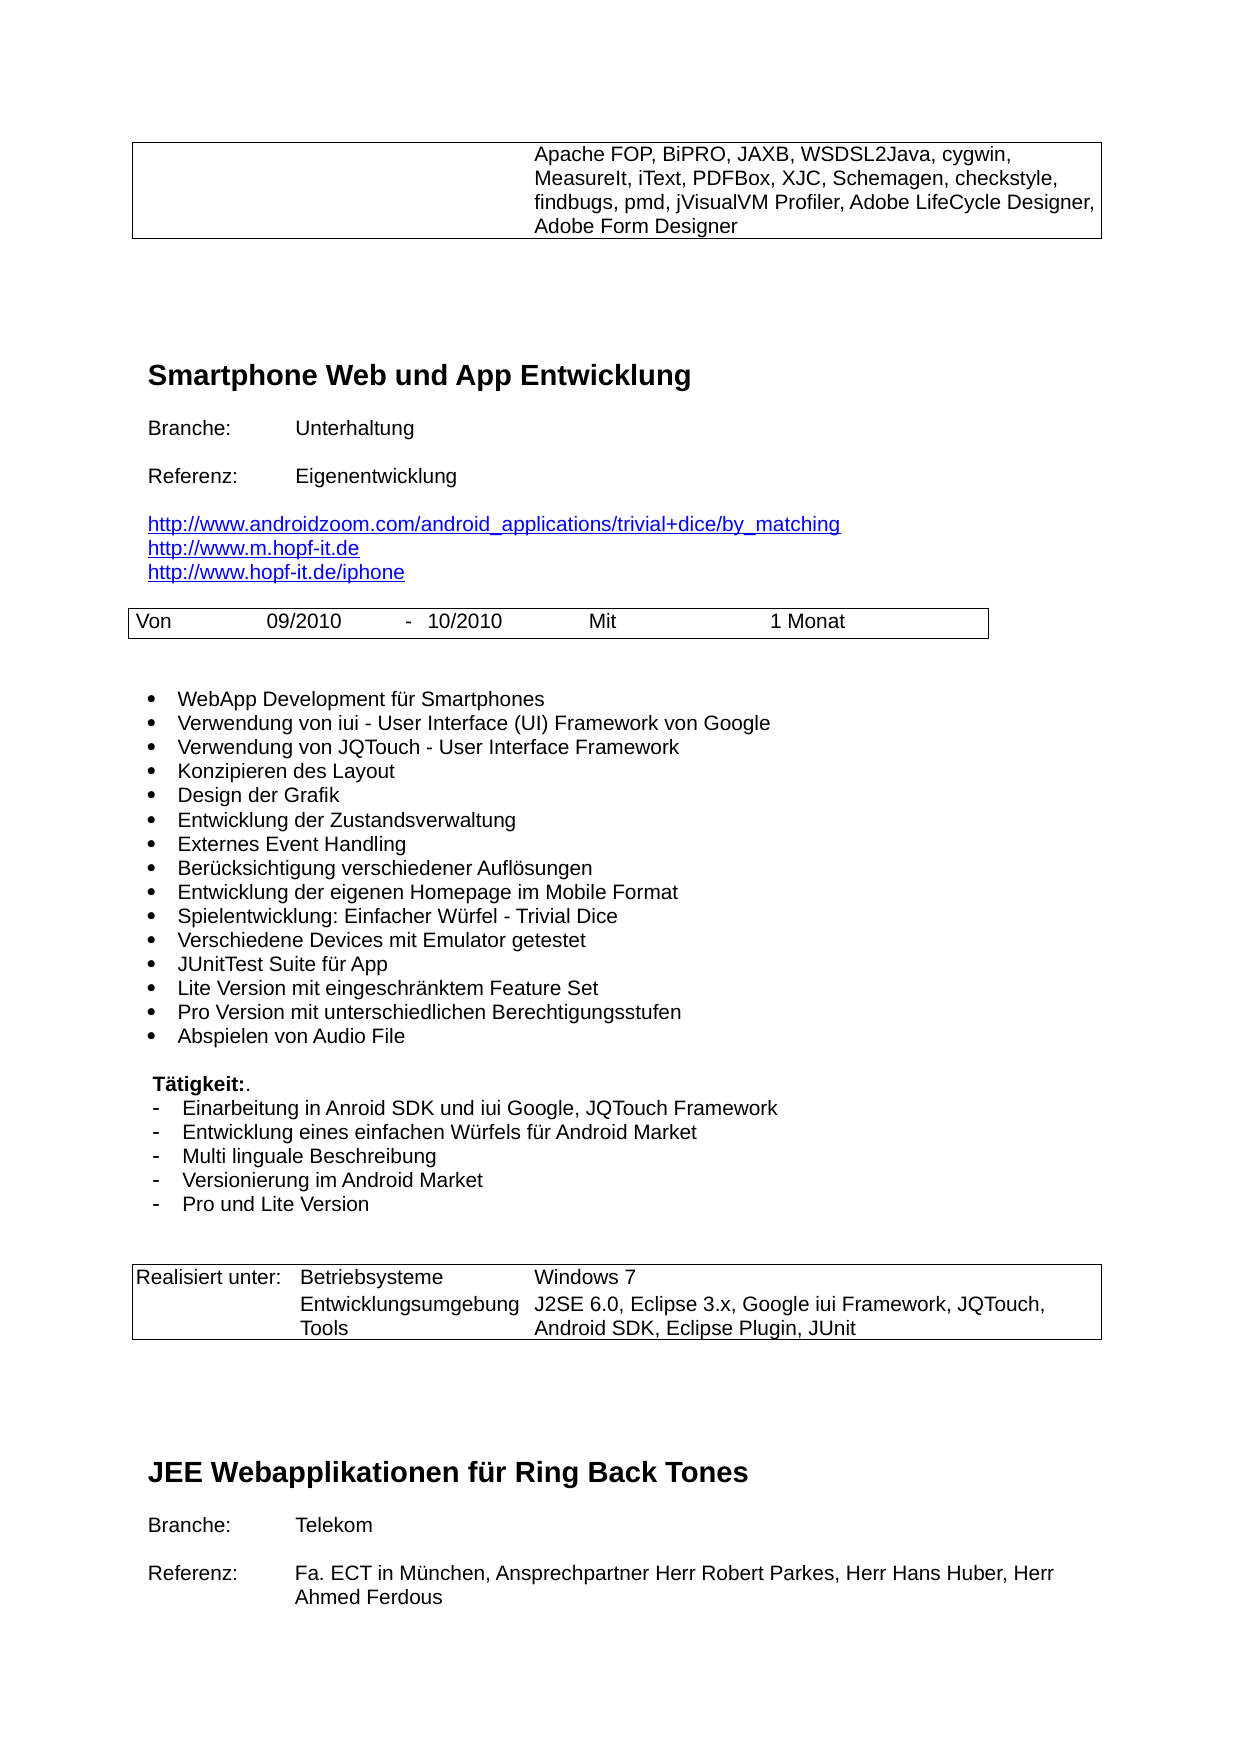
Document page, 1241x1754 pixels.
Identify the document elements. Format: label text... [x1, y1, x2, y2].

list Entwicklung der eigenen Homepage im Mobile Format [148, 879, 1110, 904]
table_header Windows 7 [531, 1265, 1101, 1291]
table_header Betriebsysteme [297, 1265, 531, 1291]
table_header 09/2010 [259, 609, 398, 638]
table_cell [297, 143, 531, 238]
list Verwendung von JQTouch - User Interface Framework [148, 735, 1110, 759]
text Smartphone Web und App Entwicklung [148, 358, 1110, 392]
list Pro Version mit unterschiedlichen Berechtigungsstufen [148, 1000, 1110, 1024]
list Einarbeitung in Anroid SDK und iui Google, JQTouch Framework [152, 1096, 1110, 1120]
table_cell [133, 1291, 297, 1339]
table_cell Apache FOP, BiPRO, JAXB, WSDSL2Java, cygwin, MeasureIt, iText, PDFBox, XJC, Schemagen, checkstyle, findbugs, pmd, jVisualVM Profiler, Adobe LifeCycle Designer, Adobe Form Designer [531, 143, 1101, 238]
text Referenz: Fa. ECT in München, Ansprechpartner Herr Robert Parkes, Herr Hans Huber, Herr Ahmed Ferdous [148, 1561, 1110, 1609]
list Lite Version mit eingeschränktem Feature Set [148, 976, 1110, 1000]
list Multi linguale Beschreibung [152, 1144, 1110, 1168]
table_cell [133, 143, 297, 238]
table_header 1 Monat [763, 609, 988, 638]
text http://www.m.hopf-it.de [148, 536, 1110, 560]
list Entwicklung der Zustandsverwaltung [148, 807, 1110, 831]
list Berücksichtigung verschiedener Auflösungen [148, 856, 1110, 879]
table_header Realisiert unter: [133, 1265, 297, 1291]
table_header 10/2010 [420, 609, 581, 638]
text JEE Webapplikationen für Ring Back Tones [148, 1455, 1110, 1489]
list Konzipieren des Layout [148, 759, 1110, 783]
table_cell Entwicklungsumgebung Tools [297, 1291, 531, 1339]
table_header Mit [581, 609, 762, 638]
list Pro und Lite Version [152, 1192, 1110, 1216]
text Branche: Unterhaltung [148, 416, 1110, 440]
text http://www.hopf-it.de/iphone [148, 560, 1110, 584]
list Design der Grafik [148, 783, 1110, 807]
table_header Von [129, 609, 259, 638]
list Spielentwicklung: Einfacher Würfel - Trivial Dice [148, 904, 1110, 928]
table_cell J2SE 6.0, Eclipse 3.x, Google iui Framework, JQTouch, Android SDK, Eclipse Plugin, JUnit [531, 1291, 1101, 1339]
list JUnitTest Suite für App [148, 952, 1110, 976]
list Abspielen von Audio File [148, 1024, 1110, 1048]
list Externes Event Handling [148, 831, 1110, 856]
list WebApp Development für Smartphones [148, 687, 1110, 711]
list Verschiedene Devices mit Emulator getestet [148, 928, 1110, 952]
table_header - [398, 609, 420, 638]
list Verwendung von iui - User Interface (UI) Framework von Google [148, 711, 1110, 735]
list Entwicklung eines einfachen Würfels für Android Market [152, 1120, 1110, 1144]
text Referenz: Eigenentwicklung [148, 464, 1110, 488]
text Branche: Telekom [148, 1513, 1110, 1537]
list Versionierung im Android Market [152, 1168, 1110, 1192]
text http://www.androidzoom.com/android_applications/trivial+dice/by_matching [148, 512, 1110, 536]
text Tätigkeit:. [152, 1072, 1110, 1096]
